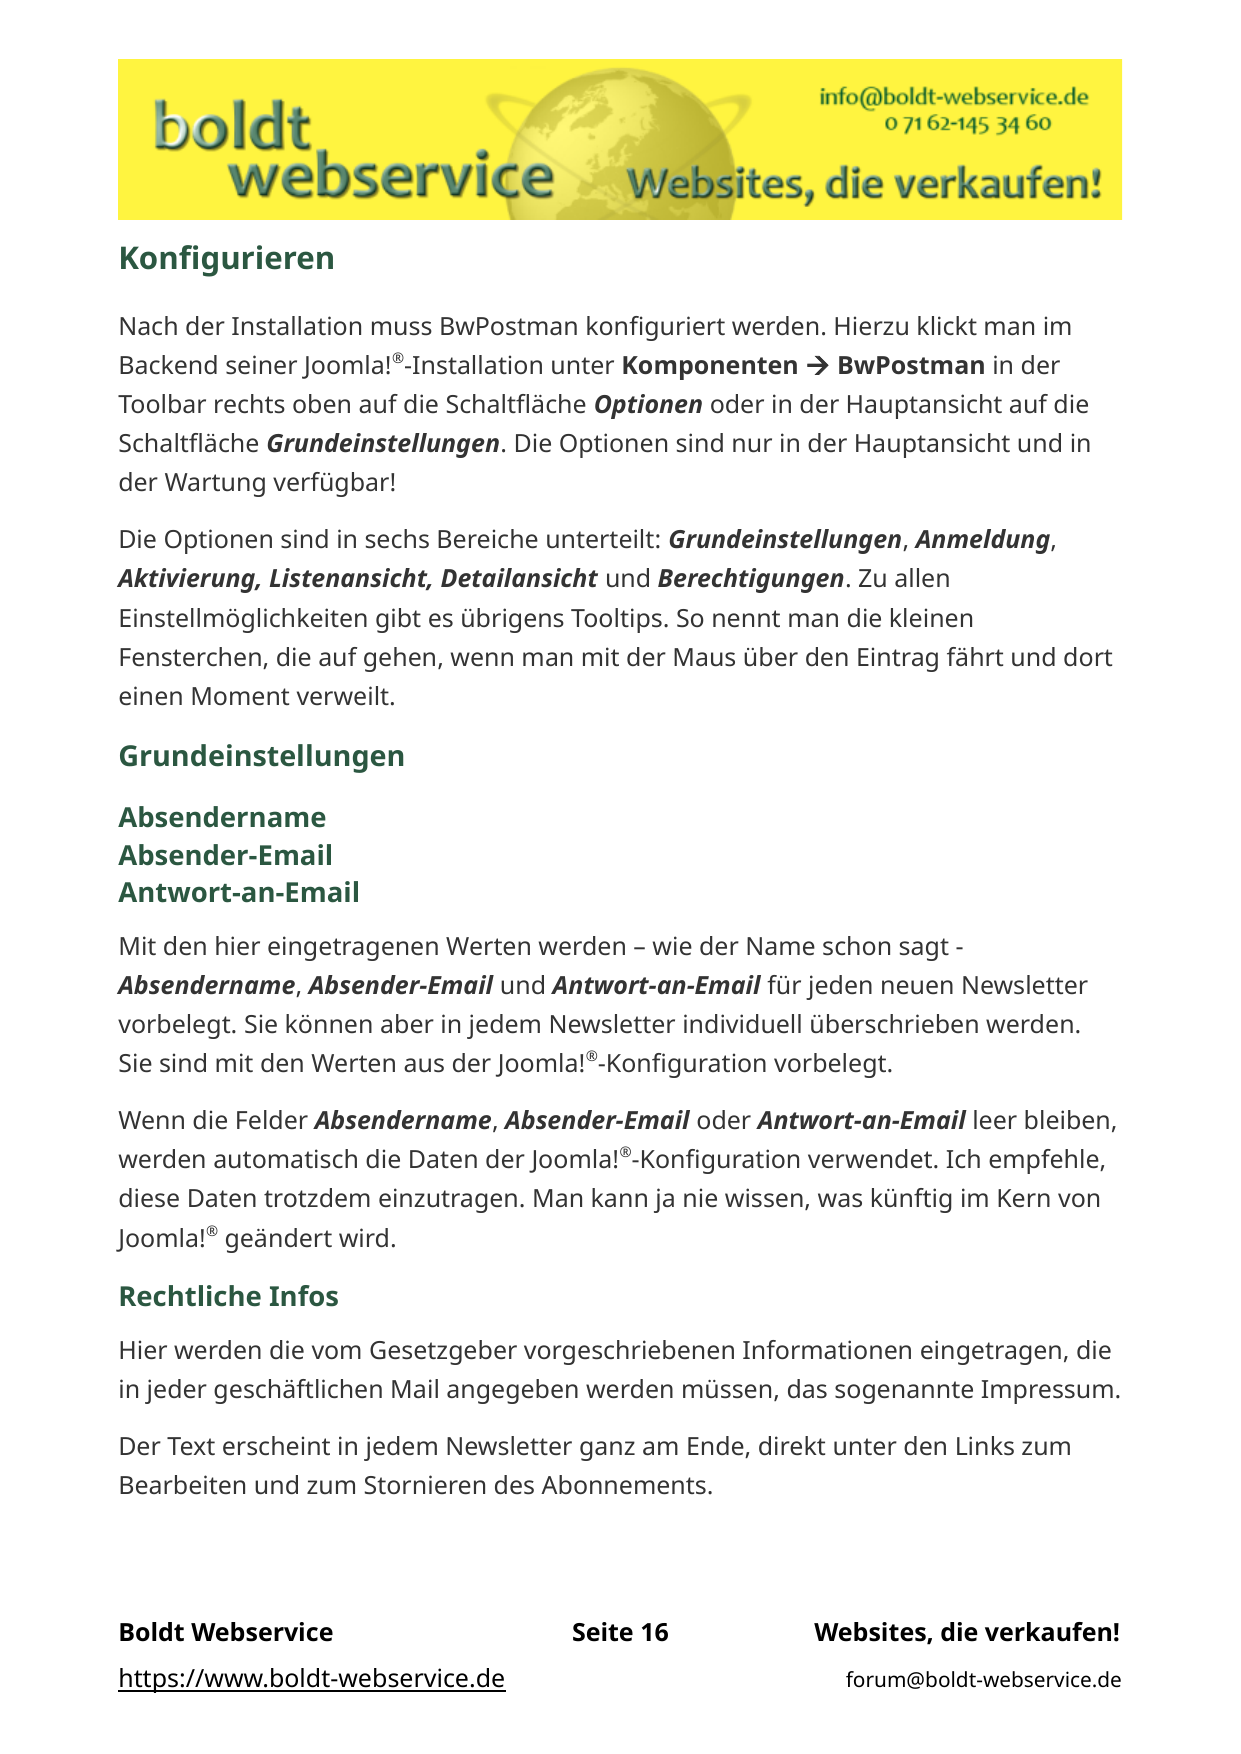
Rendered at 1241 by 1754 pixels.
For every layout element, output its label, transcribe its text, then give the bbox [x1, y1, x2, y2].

text Mit den hier eingetragenen Werten werden – wie der Name schon sagt - Absendername, Absender-Email und Antwort-an-Email für jeden neuen Newsletter vorbelegt. Sie können aber in jedem Newsletter individuell überschrieben werden. Sie sind mit den Werten aus der Joomla!®-Konfiguration vorbelegt. [118, 928, 1122, 1080]
text Wenn die Felder Absendername, Absender-Email oder Antwort-an-Email leer bleiben, werden automatisch die Daten der Joomla!®-Konfiguration verwendet. Ich empfehle, diese Daten trotzdem einzutragen. Man kann ja nie wissen, was künftig im Kern von Joomla!® geändert wird. [118, 1103, 1122, 1254]
subtitle Grundeinstellungen [118, 735, 1122, 774]
picture [118, 59, 1123, 220]
subtitle Absendername Absender-Email Antwort-an-Email [118, 798, 1122, 911]
text Nach der Installation muss BwPostman konfiguriert werden. Hierzu klickt man im Backend seiner Joomla!®-Installation unter Komponenten  BwPostman in der Toolbar rechts oben auf die Schaltfläche Optionen oder in der Hauptansicht auf die Schaltfläche Grundeinstellungen. Die Optionen sind nur in der Hauptansicht und in der Wartung verfügbar! [118, 308, 1122, 499]
text Hier werden die vom Gesetzgeber vorgeschriebenen Informationen eingetragen, die in jeder geschäftlichen Mail angegeben werden müssen, das sogenannte Impressum. [118, 1332, 1122, 1406]
subtitle Rechtliche Infos [118, 1277, 1122, 1315]
text Der Text erscheint in jedem Newsletter ganz am Ende, direkt unter den Links zum Bearbeiten und zum Stornieren des Abonnements. [118, 1428, 1122, 1502]
text Die Optionen sind in sechs Bereiche unterteilt: Grundeinstellungen, Anmeldung, Aktivierung, Listenansicht, Detailansicht und Berechtigungen. Zu allen Einstellmöglichkeiten gibt es übrigens Tooltips. So nennt man die kleinen Fensterchen, die auf gehen, wenn man mit der Maus über den Eintrag fährt und dort einen Moment verweilt. [118, 522, 1122, 713]
subtitle Konfigurieren [118, 236, 1122, 279]
